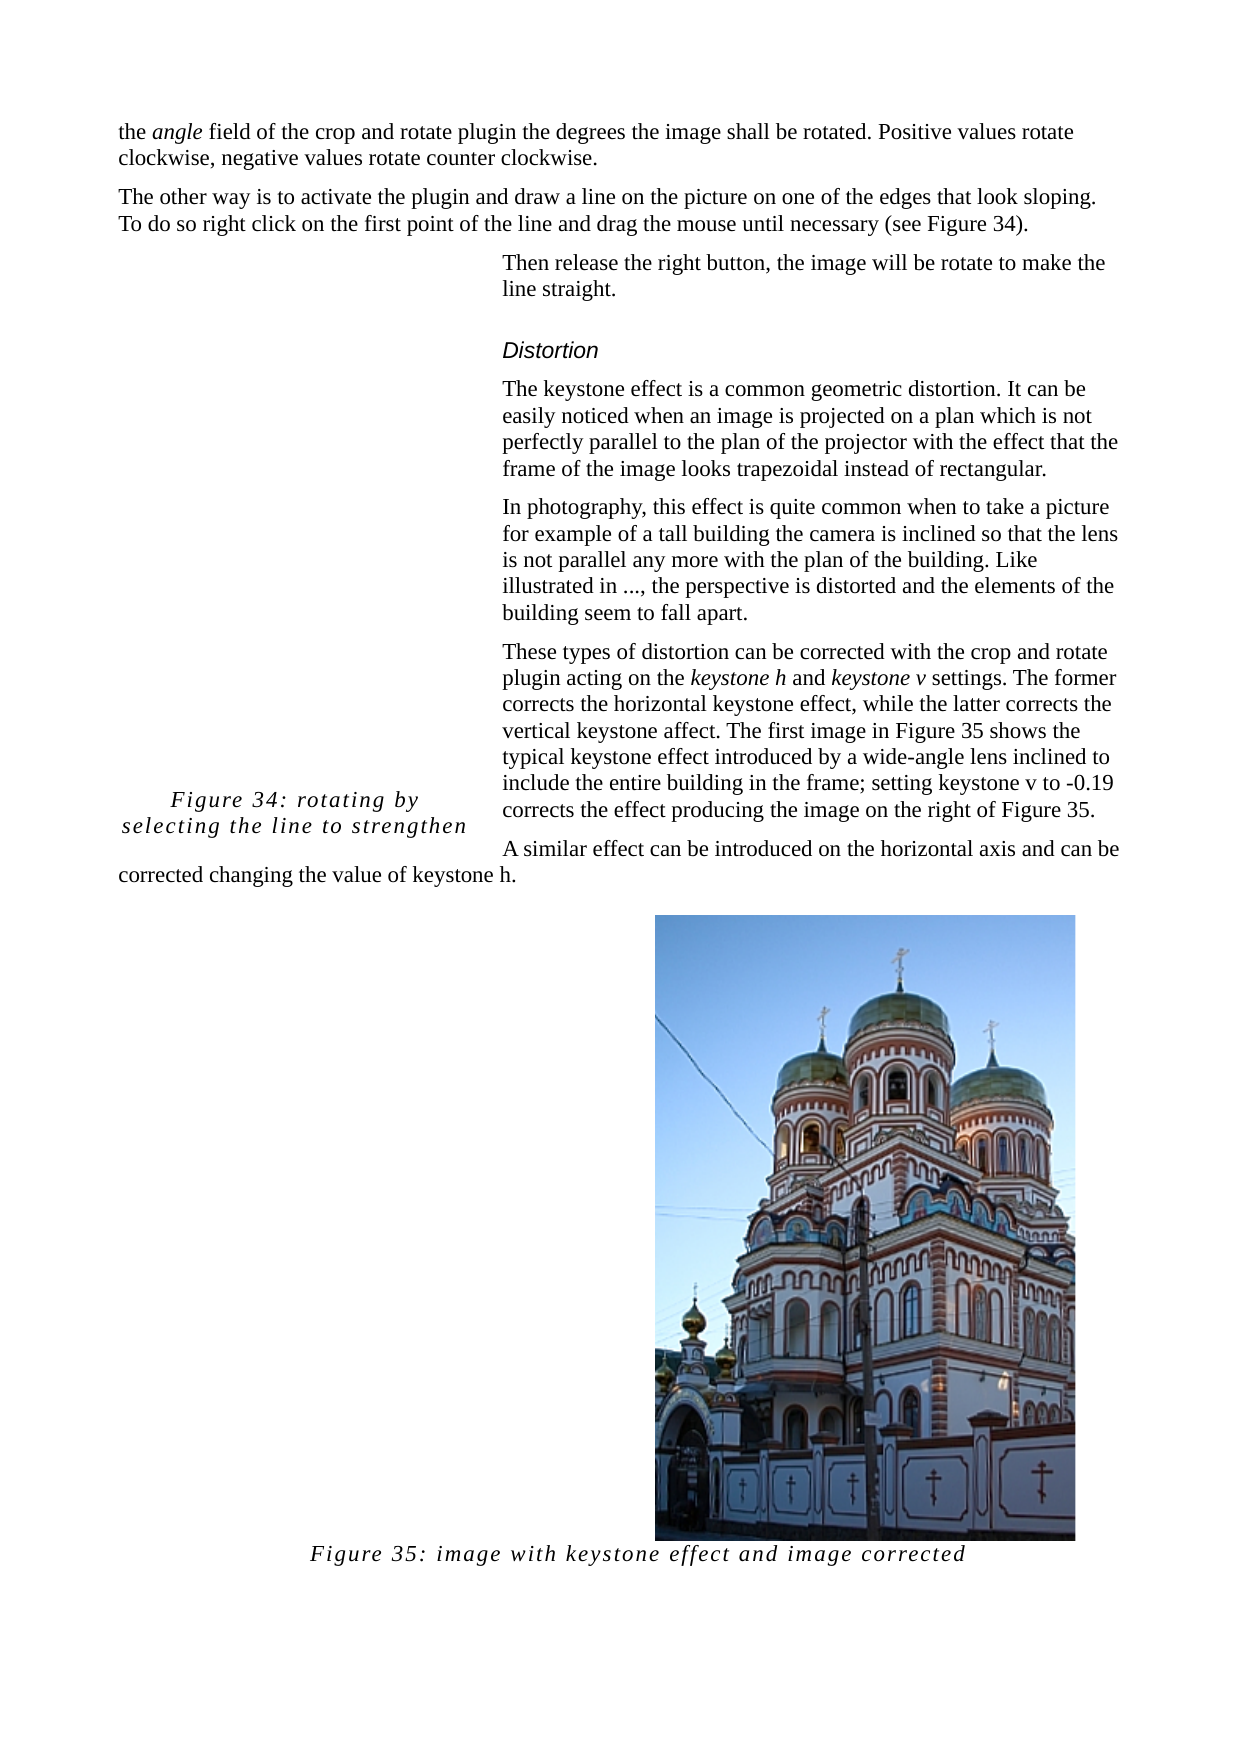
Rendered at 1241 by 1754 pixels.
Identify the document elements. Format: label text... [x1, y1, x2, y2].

text the angle field of the crop and rotate plugin the degrees the image shall be rotated. Positive values rotate clockwise, negative values rotate counter clockwise. [118, 118, 1122, 171]
text In photography, this effect is quite common when to take a picture for example of a tall building the camera is inclined so that the lens is not parallel any more with the plan of the building. Like illustrated in ..., the perspective is distorted and the elements of the building seem to fall apart. [472, 493, 1122, 625]
text Figure 34: rotating by selecting the line to strengthen [118, 261, 472, 838]
text The other way is to activate the plugin and draw a line on the picture on one of the edges that look sloping. To do so right click on the first point of the line and drag the mouse until necessary (see Figure 34). [118, 183, 1122, 236]
text Then release the right button, the image will be rotate to make the line straight. [118, 248, 1122, 301]
text Figure 35: image with keystone effect and image corrected [189, 1541, 1089, 1566]
picture [655, 915, 1076, 1541]
subtitle Distortion [472, 337, 1122, 364]
text A similar effect can be introduced on the horizontal axis and can be corrected changing the value of keystone h. [118, 835, 1122, 887]
text The keystone effect is a common geometric distortion. It can be easily noticed when an image is projected on a plan which is not perfectly parallel to the plan of the projector with the effect that the frame of the image looks trapezoidal instead of rectangular. [472, 376, 1122, 481]
text These types of distortion can be corrected with the crop and rotate plugin acting on the keystone h and keystone v settings. The former corrects the horizontal keystone effect, while the latter corrects the vertical keystone affect. The first image in Figure 35 shows the typical keystone effect introduced by a wide-angle lens inclined to include the entire building in the frame; setting keystone v to -0.19 corrects the effect producing the image on the right of Figure 35. [472, 638, 1122, 822]
